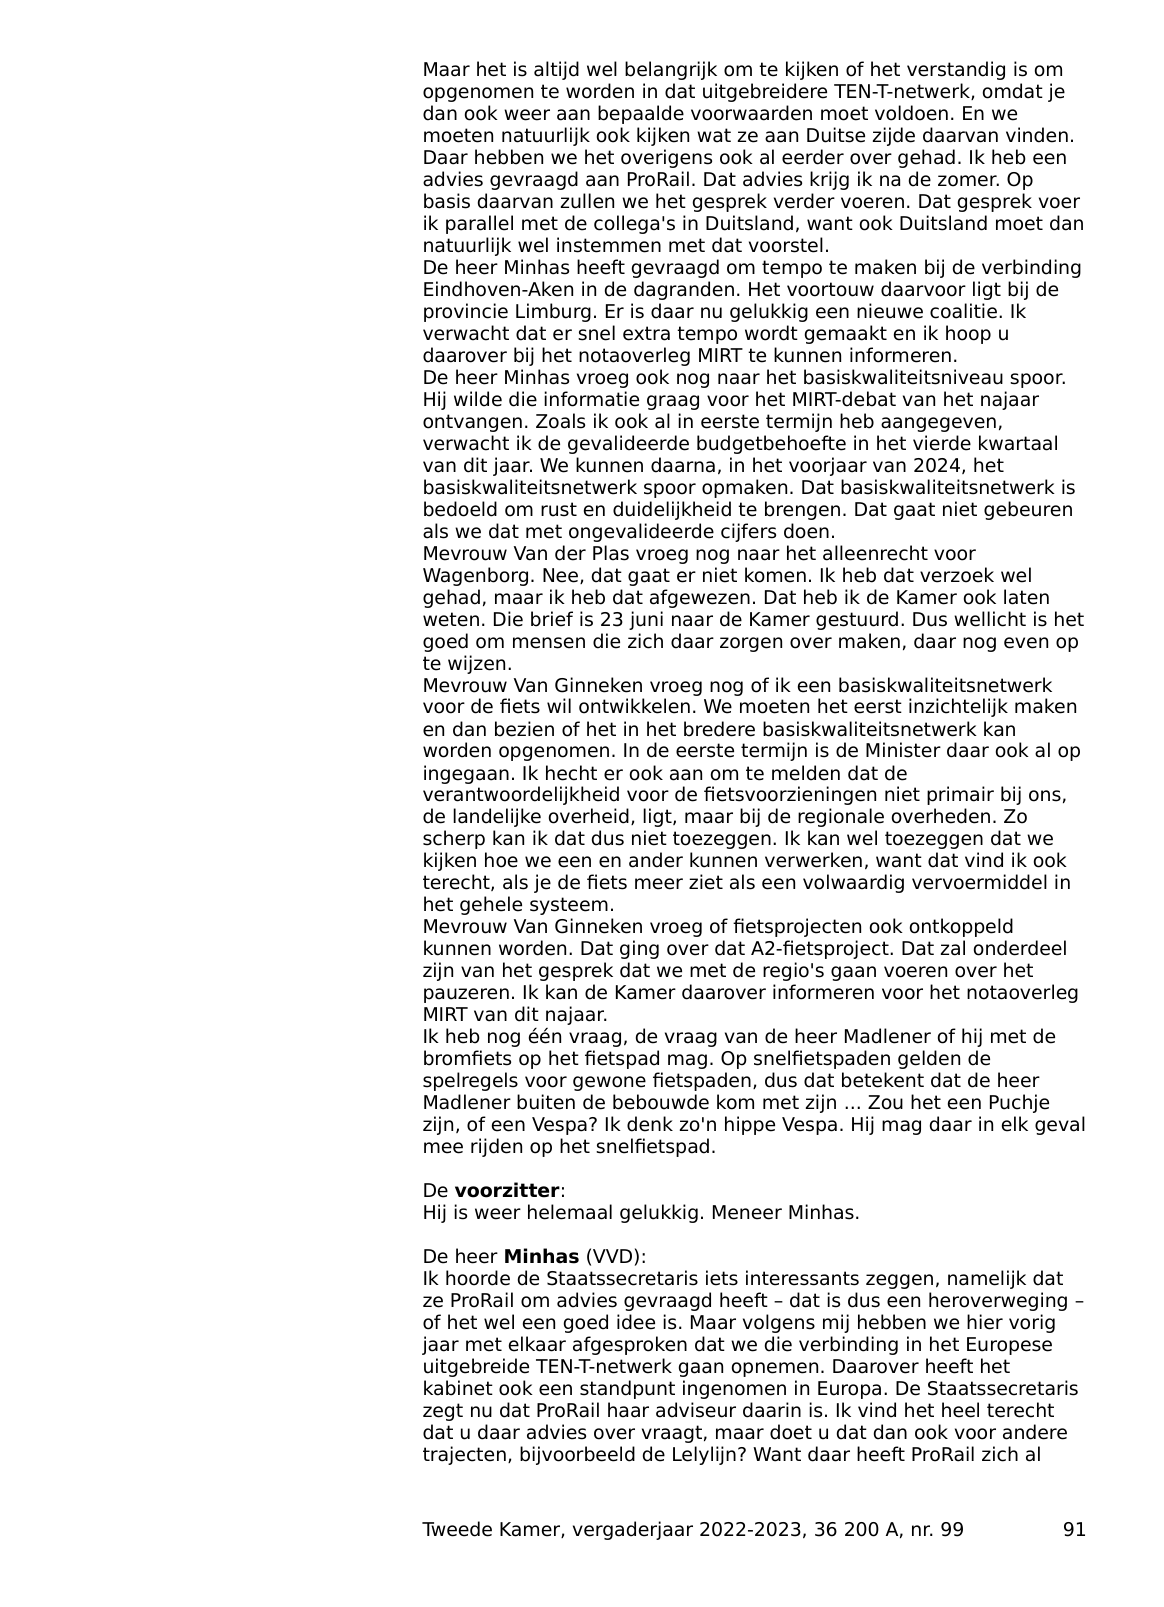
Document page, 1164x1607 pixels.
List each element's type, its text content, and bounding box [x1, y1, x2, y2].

text De voorzitter: [422, 1180, 1087, 1202]
text Ik hoorde de Staatssecretaris iets interessants zeggen, namelijk dat ze ProRail om advies gevraagd heeft – dat is dus een heroverweging – of het wel een goed idee is. Maar volgens mij hebben we hier vorig jaar met elkaar afgesproken dat we die verbinding in het Europese uitgebreide TEN-T-netwerk gaan opnemen. Daarover heeft het kabinet ook een standpunt ingenomen in Europa. De Staatssecretaris zegt nu dat ProRail haar adviseur daarin is. Ik vind het heel terecht dat u daar advies over vraagt, maar doet u dat dan ook voor andere trajecten, bijvoorbeeld de Lelylijn? Want daar heeft ProRail zich al [422, 1268, 1087, 1466]
text Hij is weer helemaal gelukkig. Meneer Minhas. [422, 1202, 1087, 1224]
text De heer Minhas heeft gevraagd om tempo te maken bij de verbinding Eindhoven-Aken in de dagranden. Het voortouw daarvoor ligt bij de provincie Limburg. Er is daar nu gelukkig een nieuwe coalitie. Ik verwacht dat er snel extra tempo wordt gemaakt en ik hoop u daarover bij het notaoverleg MIRT te kunnen informeren. [422, 257, 1087, 367]
text De heer Minhas (VVD): [422, 1246, 1087, 1268]
text Mevrouw Van Ginneken vroeg nog of ik een basiskwaliteitsnetwerk voor de fiets wil ontwikkelen. We moeten het eerst inzichtelijk maken en dan bezien of het in het bredere basiskwaliteitsnetwerk kan worden opgenomen. In de eerste termijn is de Minister daar ook al op ingegaan. Ik hecht er ook aan om te melden dat de verantwoordelijkheid voor de fietsvoorzieningen niet primair bij ons, de landelijke overheid, ligt, maar bij de regionale overheden. Zo scherp kan ik dat dus niet toezeggen. Ik kan wel toezeggen dat we kijken hoe we een en ander kunnen verwerken, want dat vind ik ook terecht, als je de fiets meer ziet als een volwaardig vervoermiddel in het gehele systeem. [422, 674, 1087, 916]
text De heer Minhas vroeg ook nog naar het basiskwaliteitsniveau spoor. Hij wilde die informatie graag voor het MIRT-debat van het najaar ontvangen. Zoals ik ook al in eerste termijn heb aangegeven, verwacht ik de gevalideerde budgetbehoefte in het vierde kwartaal van dit jaar. We kunnen daarna, in het voorjaar van 2024, het basiskwaliteitsnetwerk spoor opmaken. Dat basiskwaliteitsnetwerk is bedoeld om rust en duidelijkheid te brengen. Dat gaat niet gebeuren als we dat met ongevalideerde cijfers doen. [422, 367, 1087, 543]
text Ik heb nog één vraag, de vraag van de heer Madlener of hij met de bromfiets op het fietspad mag. Op snelfietspaden gelden de spelregels voor gewone fietspaden, dus dat betekent dat de heer Madlener buiten de bebouwde kom met zijn ... Zou het een Puchje zijn, of een Vespa? Ik denk zo'n hippe Vespa. Hij mag daar in elk geval mee rijden op het snelfietspad. [422, 1026, 1087, 1158]
text Mevrouw Van Ginneken vroeg of fietsprojecten ook ontkoppeld kunnen worden. Dat ging over dat A2-fietsproject. Dat zal onderdeel zijn van het gesprek dat we met de regio's gaan voeren over het pauzeren. Ik kan de Kamer daarover informeren voor het notaoverleg MIRT van dit najaar. [422, 916, 1087, 1026]
text Maar het is altijd wel belangrijk om te kijken of het verstandig is om opgenomen te worden in dat uitgebreidere TEN-T-netwerk, omdat je dan ook weer aan bepaalde voorwaarden moet voldoen. En we moeten natuurlijk ook kijken wat ze aan Duitse zijde daarvan vinden. Daar hebben we het overigens ook al eerder over gehad. Ik heb een advies gevraagd aan ProRail. Dat advies krijg ik na de zomer. Op basis daarvan zullen we het gesprek verder voeren. Dat gesprek voer ik parallel met de collega's in Duitsland, want ook Duitsland moet dan natuurlijk wel instemmen met dat voorstel. [422, 59, 1087, 257]
text Mevrouw Van der Plas vroeg nog naar het alleenrecht voor Wagenborg. Nee, dat gaat er niet komen. Ik heb dat verzoek wel gehad, maar ik heb dat afgewezen. Dat heb ik de Kamer ook laten weten. Die brief is 23 juni naar de Kamer gestuurd. Dus wellicht is het goed om mensen die zich daar zorgen over maken, daar nog even op te wijzen. [422, 543, 1087, 674]
